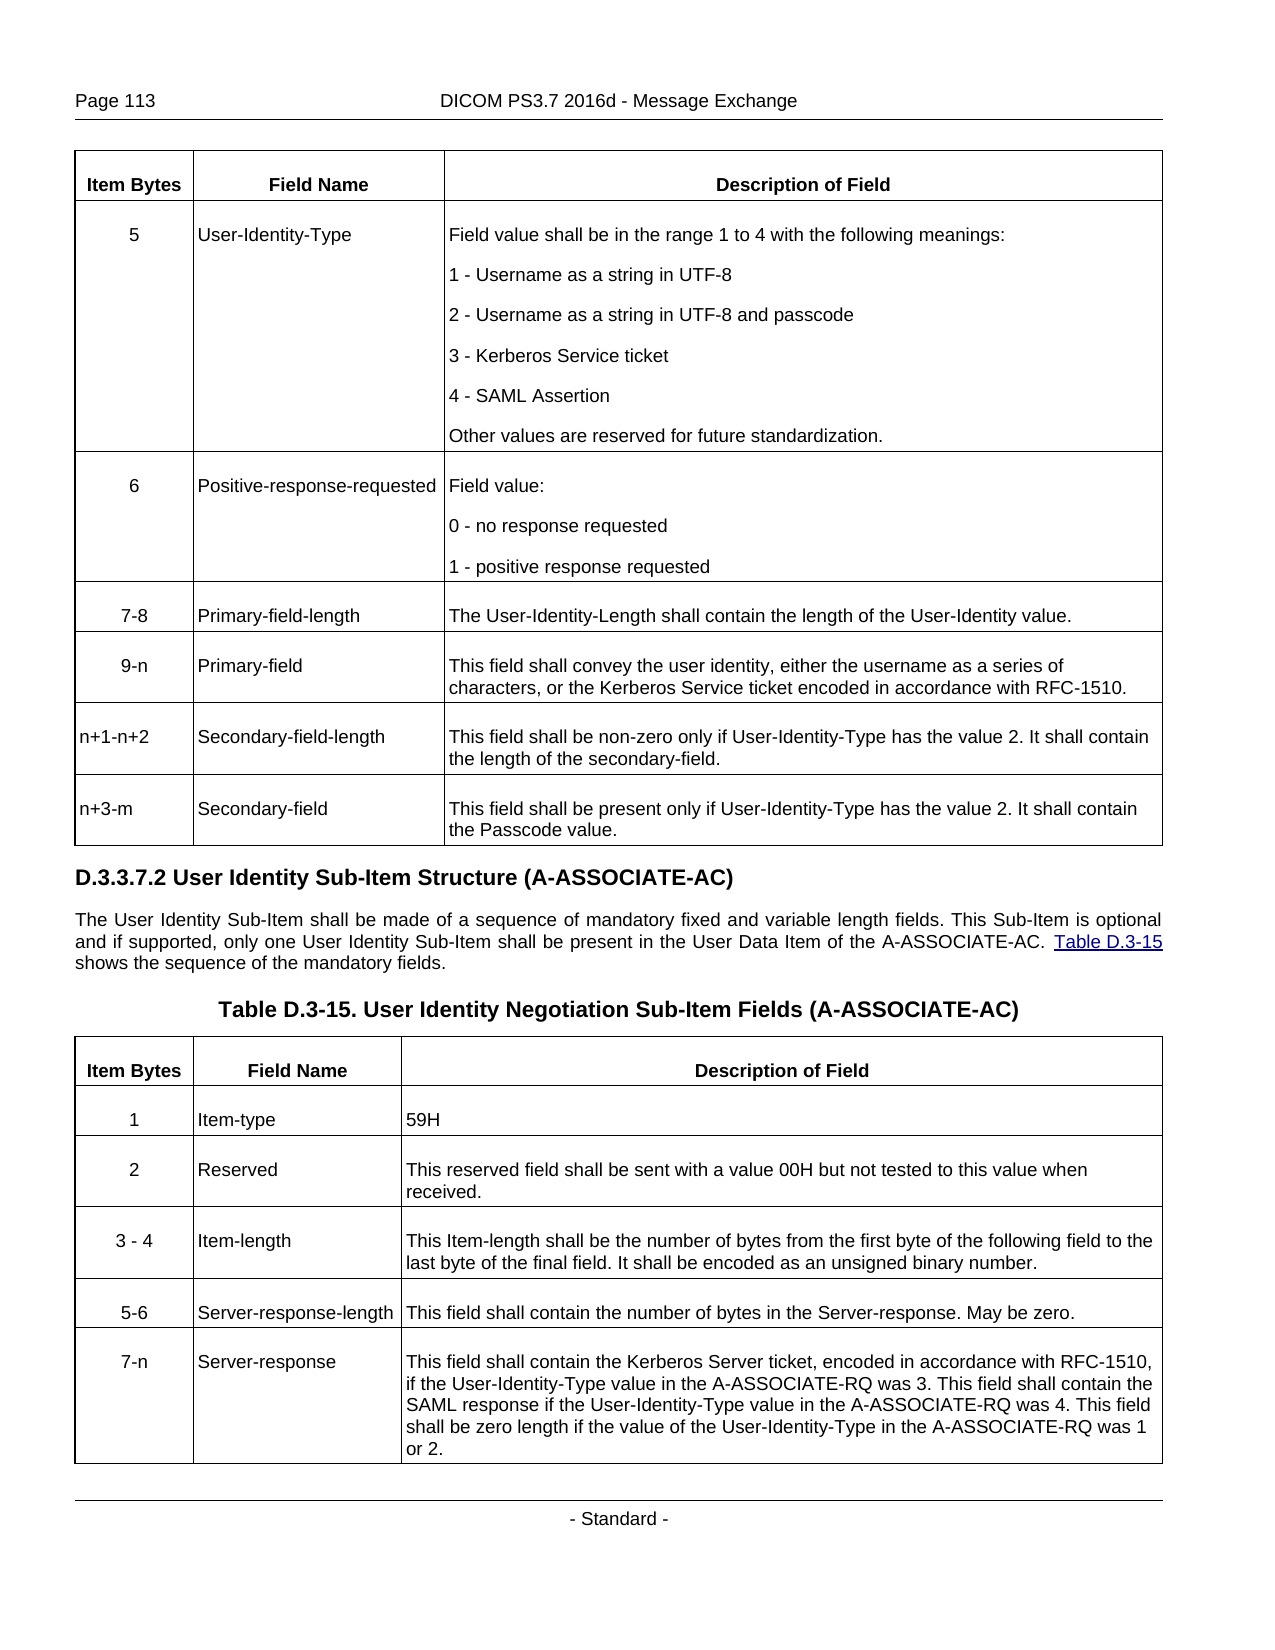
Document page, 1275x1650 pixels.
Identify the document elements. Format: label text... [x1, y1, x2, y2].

table_cell Reserved [194, 1136, 401, 1206]
table_header Field Name [194, 1037, 401, 1085]
text Table D.3-15. User Identity Negotiation Sub-Item Fields (A-ASSOCIATE-AC) [75, 996, 1162, 1022]
table_cell n+1-n+2 [76, 703, 193, 773]
table_cell This field shall convey the user identity, either the username as a series of characters, or the Kerberos Service ticket encoded in accordance with RFC-1510. [445, 632, 1162, 702]
table_cell This Item-length shall be the number of bytes from the first byte of the following field to the last byte of the final field. It shall be encoded as an unsigned binary number. [402, 1207, 1162, 1277]
table_cell The User-Identity-Length shall contain the length of the User-Identity value. [445, 582, 1162, 631]
table_cell 5 [76, 201, 193, 451]
table_header Description of Field [445, 151, 1162, 200]
table_cell 7-n [76, 1328, 193, 1463]
text D.3.3.7.2 User Identity Sub-Item Structure (A-ASSOCIATE-AC) [75, 864, 1162, 890]
table_cell 59H [402, 1086, 1162, 1135]
table_cell This field shall contain the number of bytes in the Server-response. May be zero. [402, 1279, 1162, 1327]
table_cell Primary-field [194, 632, 444, 702]
table_header Description of Field [402, 1037, 1162, 1085]
table_cell Positive-response-requested [194, 452, 444, 581]
text The User Identity Sub-Item shall be made of a sequence of mandatory fixed and variable length fields. This Sub-Item is optional and if supported, only one User Identity Sub-Item shall be present in the User Data Item of the A-ASSOCIATE-AC. Table D.3-15 shows the sequence of the mandatory fields. [75, 909, 1162, 974]
table_header Field Name [194, 151, 444, 200]
table_cell 2 [76, 1136, 193, 1206]
table_cell Server-response [194, 1328, 401, 1463]
table_cell 5-6 [76, 1279, 193, 1327]
table_cell Primary-field-length [194, 582, 444, 631]
table_header Item Bytes [76, 151, 193, 200]
table_cell This field shall be present only if User-Identity-Type has the value 2. It shall contain the Passcode value. [445, 775, 1162, 845]
table_cell User-Identity-Type [194, 201, 444, 451]
table_cell This field shall be non-zero only if User-Identity-Type has the value 2. It shall contain the length of the secondary-field. [445, 703, 1162, 773]
table_cell Field value shall be in the range 1 to 4 with the following meanings: 1 - Username as a string in UTF-8 2 - Username as a string in UTF-8 and passcode 3 - Kerberos Service ticket 4 - SAML Assertion Other values are reserved for future standardization. [445, 201, 1162, 451]
table_cell Item-type [194, 1086, 401, 1135]
table_cell Item-length [194, 1207, 401, 1277]
table_cell n+3-m [76, 775, 193, 845]
table_cell 3 - 4 [76, 1207, 193, 1277]
table_header Item Bytes [76, 1037, 193, 1085]
table_cell 1 [76, 1086, 193, 1135]
table_cell Server-response-length [194, 1279, 401, 1327]
table_cell 7-8 [76, 582, 193, 631]
table_cell Field value: 0 - no response requested 1 - positive response requested [445, 452, 1162, 581]
table_cell This field shall contain the Kerberos Server ticket, encoded in accordance with RFC-1510, if the User-Identity-Type value in the A-ASSOCIATE-RQ was 3. This field shall contain the SAML response if the User-Identity-Type value in the A-ASSOCIATE-RQ was 4. This field shall be zero length if the value of the User-Identity-Type in the A-ASSOCIATE-RQ was 1 or 2. [402, 1328, 1162, 1463]
table_cell Secondary-field [194, 775, 444, 845]
table_cell 9-n [76, 632, 193, 702]
table_cell 6 [76, 452, 193, 581]
table_cell This reserved field shall be sent with a value 00H but not tested to this value when received. [402, 1136, 1162, 1206]
table_cell Secondary-field-length [194, 703, 444, 773]
